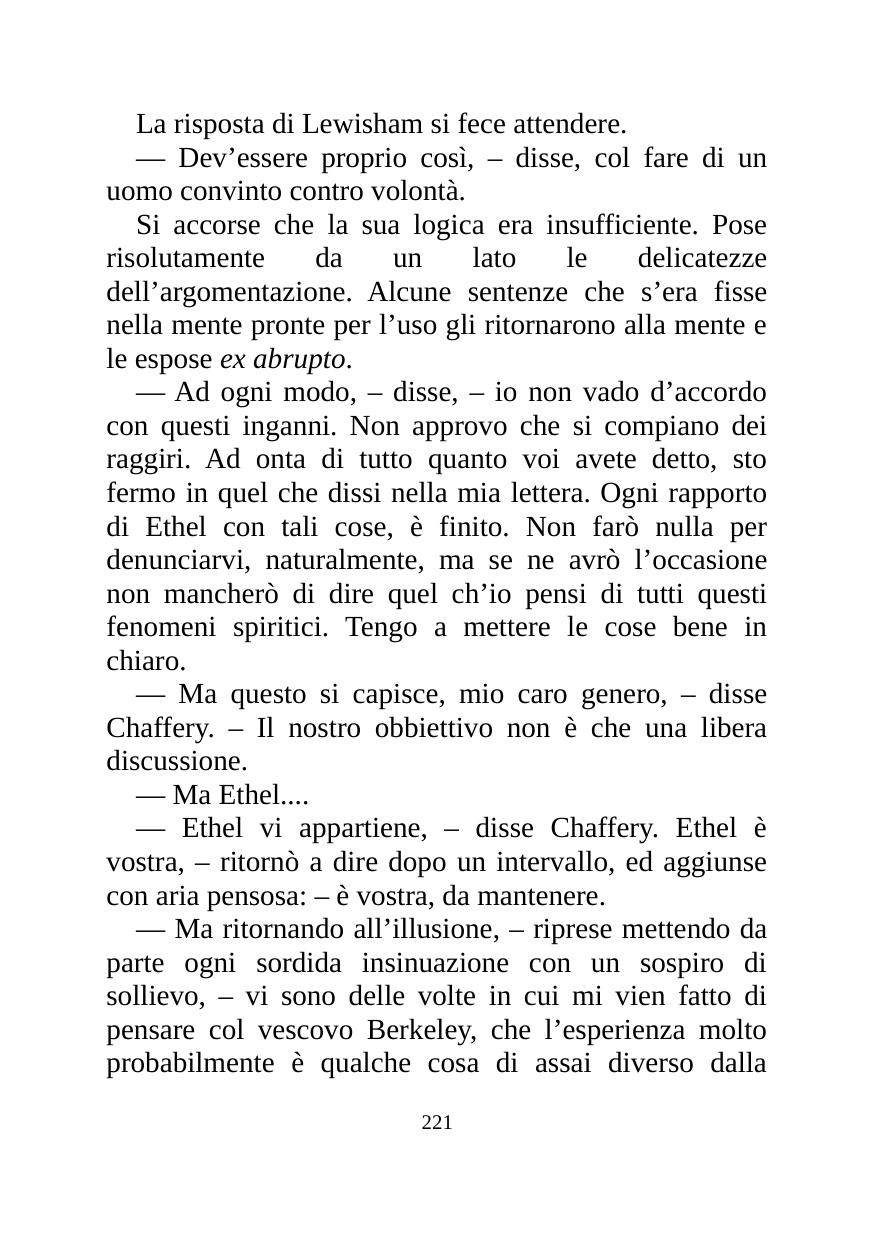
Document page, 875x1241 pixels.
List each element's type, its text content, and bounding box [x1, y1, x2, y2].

text — Ad ogni modo, – disse, – io non vado d’accordo con questi inganni. Non approvo che si compiano dei raggiri. Ad onta di tutto quanto voi avete detto, sto fermo in quel che dissi nella mia lettera. Ogni rapporto di Ethel con tali cose, è finito. Non farò nulla per denunciarvi, naturalmente, ma se ne avrò l’occasione non mancherò di dire quel ch’io pensi di tutti questi fenomeni spiritici. Tengo a mettere le cose bene in chiaro. [106, 374, 768, 676]
text — Dev’essere proprio così, – disse, col fare di un uomo convinto contro volontà. [106, 140, 768, 207]
text — Ethel vi appartiene, – disse Chaffery. Ethel è vostra, – ritornò a dire dopo un intervallo, ed aggiunse con aria pensosa: – è vostra, da mantenere. [106, 811, 768, 911]
text — Ma questo si capisce, mio caro genero, – disse Chaffery. – Il nostro obbiettivo non è che una libera discussione. [106, 676, 768, 777]
text — Ma ritornando all’illusione, – riprese mettendo da parte ogni sordida insinuazione con un sospiro di sollievo, – vi sono delle volte in cui mi vien fatto di pensare col vescovo Berkeley, che l’esperienza molto probabilmente è qualche cosa di assai diverso dalla [106, 911, 768, 1079]
text La risposta di Lewisham si fece attendere. [106, 106, 768, 140]
text — Ma Ethel.... [106, 777, 768, 811]
text Si accorse che la sua logica era insufficiente. Pose risolutamente da un lato le delicatezze dell’argomentazione. Alcune sentenze che s’era fisse nella mente pronte per l’uso gli ritornarono alla mente e le espose ex abrupto. [106, 207, 768, 374]
